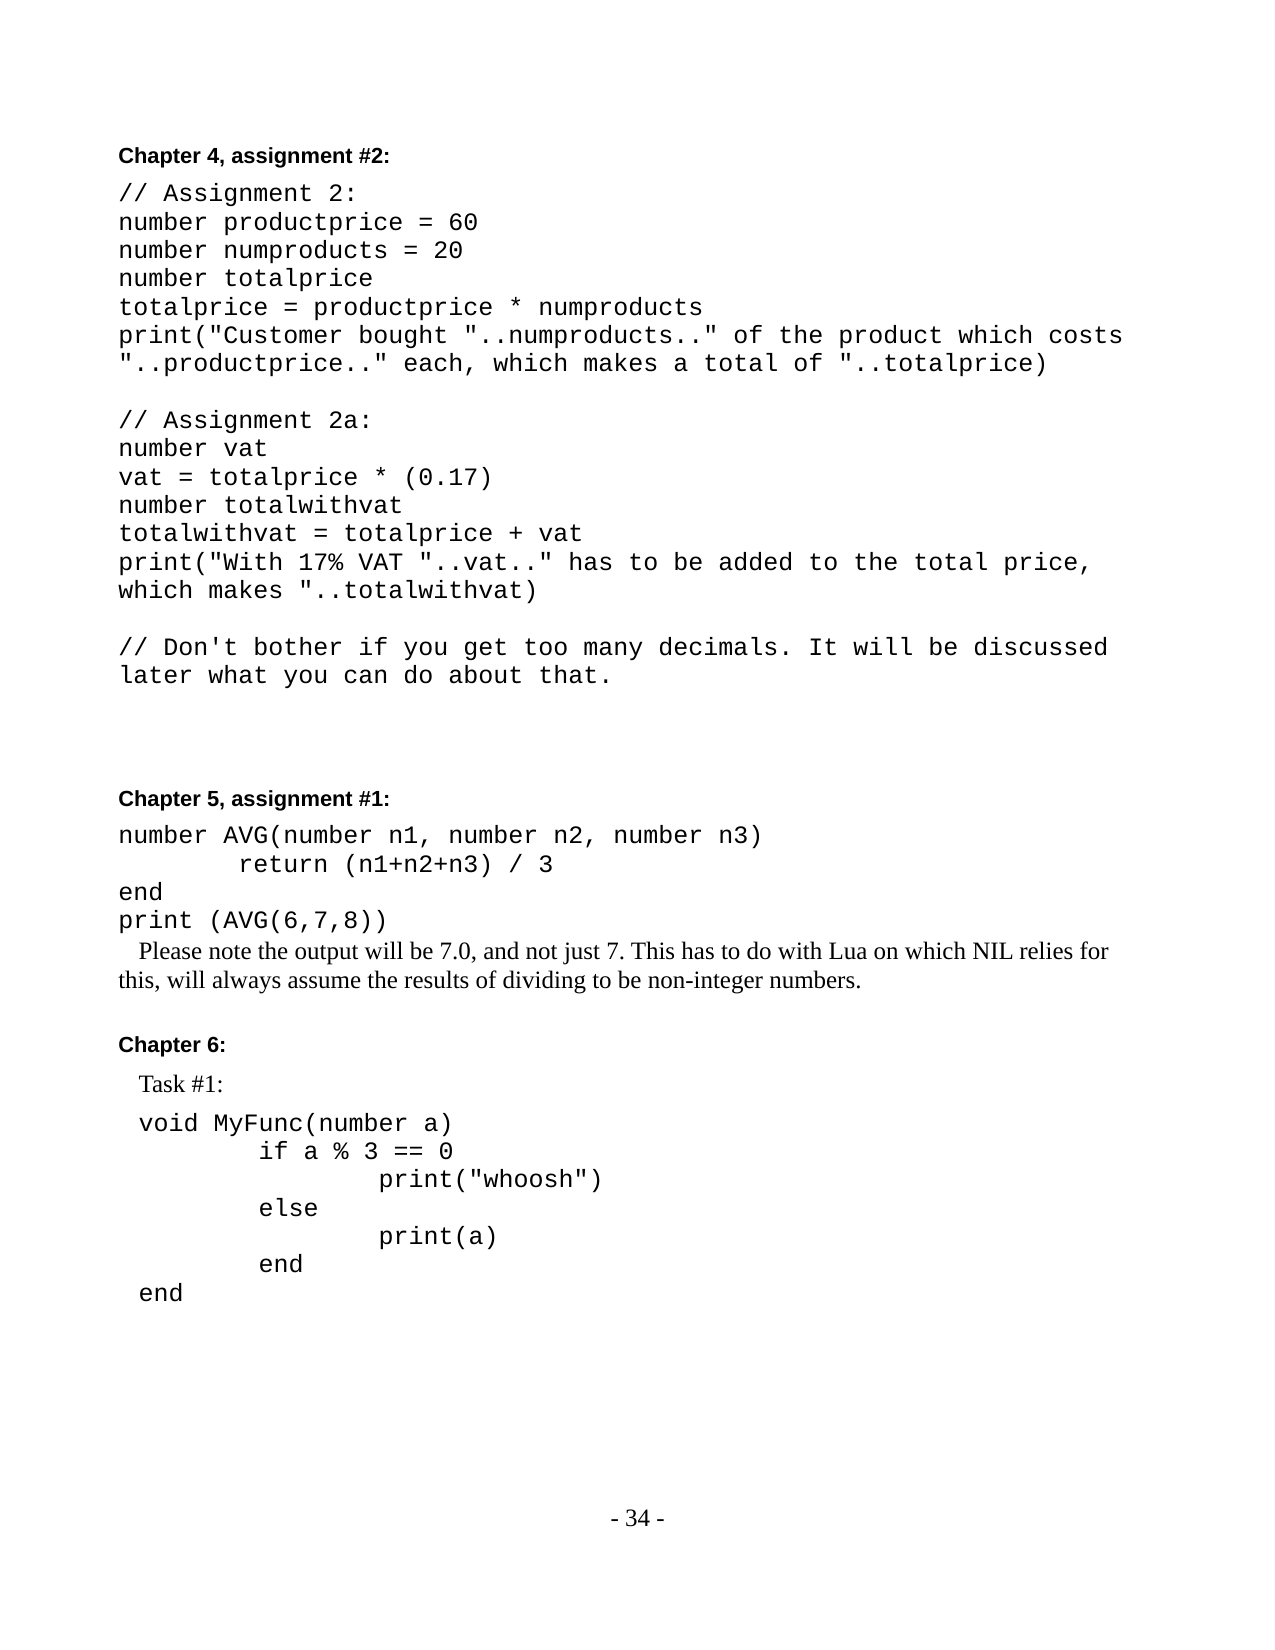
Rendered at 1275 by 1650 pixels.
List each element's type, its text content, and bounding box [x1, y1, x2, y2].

subtitle Chapter 5, assignment #1: [118, 785, 1157, 811]
text Task #1: [118, 1069, 1157, 1098]
text number vat [118, 436, 1157, 464]
text print(a) [118, 1224, 1157, 1252]
text number numproducts = 20 [118, 237, 1157, 266]
text vat = totalprice * (0.17) [118, 464, 1157, 492]
text end [118, 880, 1157, 908]
text // Assignment 2a: [118, 407, 1157, 436]
text totalwithvat = totalprice + vat [118, 521, 1157, 549]
text // Assignment 2: [118, 181, 1157, 209]
text print("With 17% VAT "..vat.." has to be added to the total price, which makes "..totalwithvat) [118, 549, 1157, 606]
subtitle Chapter 6: [118, 1031, 1157, 1057]
text number totalprice [118, 266, 1157, 294]
text print("Customer bought "..numproducts.." of the product which costs "..productprice.." each, which makes a total of "..totalprice) [118, 322, 1157, 379]
text return (n1+n2+n3) / 3 [118, 851, 1157, 880]
subtitle Chapter 4, assignment #2: [118, 143, 1157, 168]
text Please note the output will be 7.0, and not just 7. This has to do with Lua on which NIL relies for this, will always assume the results of dividing to be non-integer numbers. [118, 936, 1157, 994]
text void MyFunc(number a) [118, 1110, 1157, 1139]
text number AVG(number n1, number n2, number n3) [118, 823, 1157, 851]
text end [118, 1280, 1157, 1309]
text else [118, 1195, 1157, 1224]
text print("whoosh") [118, 1167, 1157, 1195]
text number totalwithvat [118, 492, 1157, 521]
text // Don't bother if you get too many decimals. It will be discussed later what you can do about that. [118, 634, 1157, 691]
text end [118, 1252, 1157, 1280]
text number productprice = 60 [118, 209, 1157, 237]
text totalprice = productprice * numproducts [118, 294, 1157, 322]
text if a % 3 == 0 [118, 1139, 1157, 1167]
text print (AVG(6,7,8)) [118, 908, 1157, 936]
